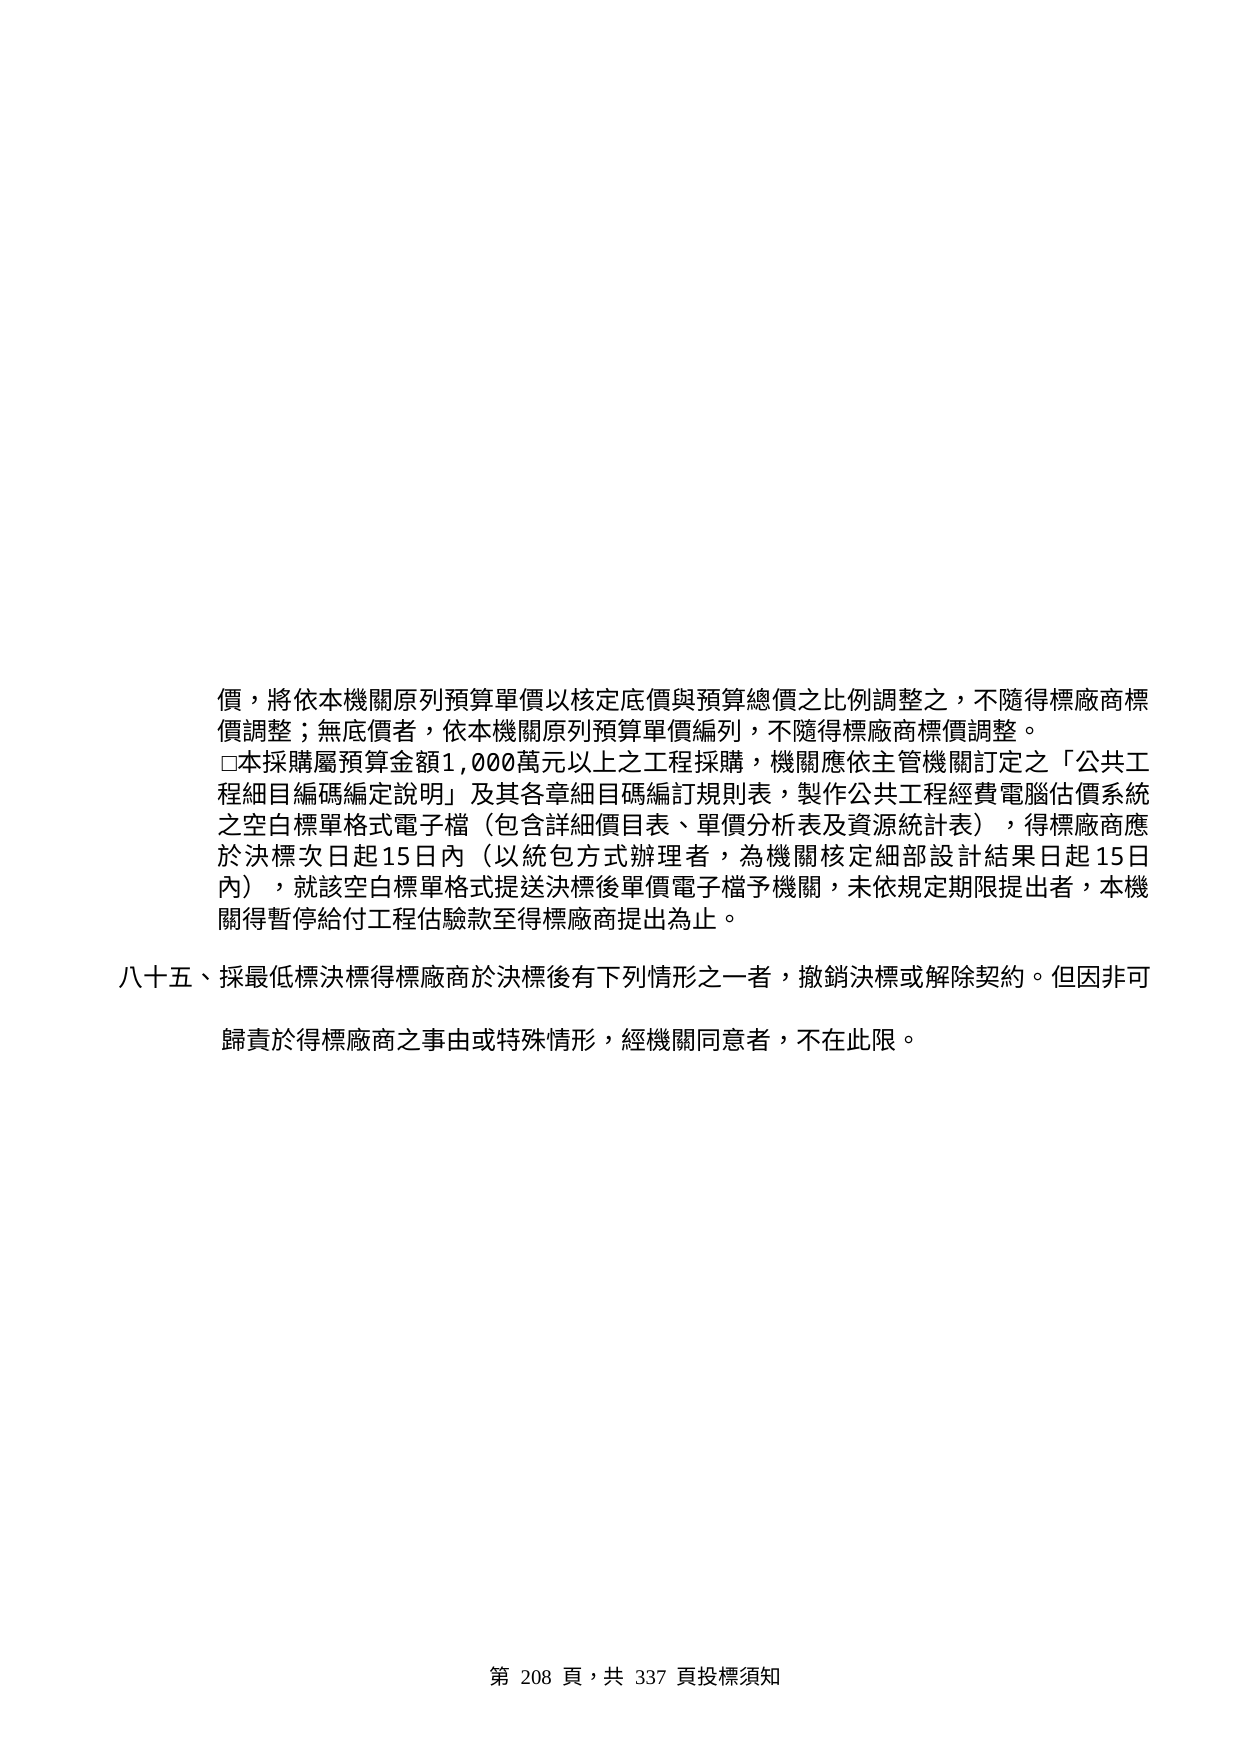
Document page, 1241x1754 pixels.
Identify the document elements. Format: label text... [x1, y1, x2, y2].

text □本採購屬預算金額1,000萬元以上之工程採購，機關應依主管機關訂定之「公共工程細目編碼編定說明」及其各章細目碼編訂規則表，製作公共工程經費電腦估價系統之空白標單格式電子檔（包含詳細價目表、單價分析表及資源統計表），得標廠商應於決標次日起15日內（以統包方式辦理者，為機關核定細部設計結果日起15日內），就該空白標單格式提送決標後單價電子檔予機關，未依規定期限提出者，本機關得暫停給付工程估驗款至得標廠商提出為止。 [217, 747, 1152, 934]
text 八十五、採最低標決標得標廠商於決標後有下列情形之一者，撤銷決標或解除契約。但因非可歸責於得標廠商之事由或特殊情形，經機關同意者，不在此限。 [118, 934, 1152, 1059]
text 價，將依本機關原列預算單價以核定底價與預算總價之比例調整之，不隨得標廠商標價調整；無底價者，依本機關原列預算單價編列，不隨得標廠商標價調整。 [217, 684, 1152, 747]
